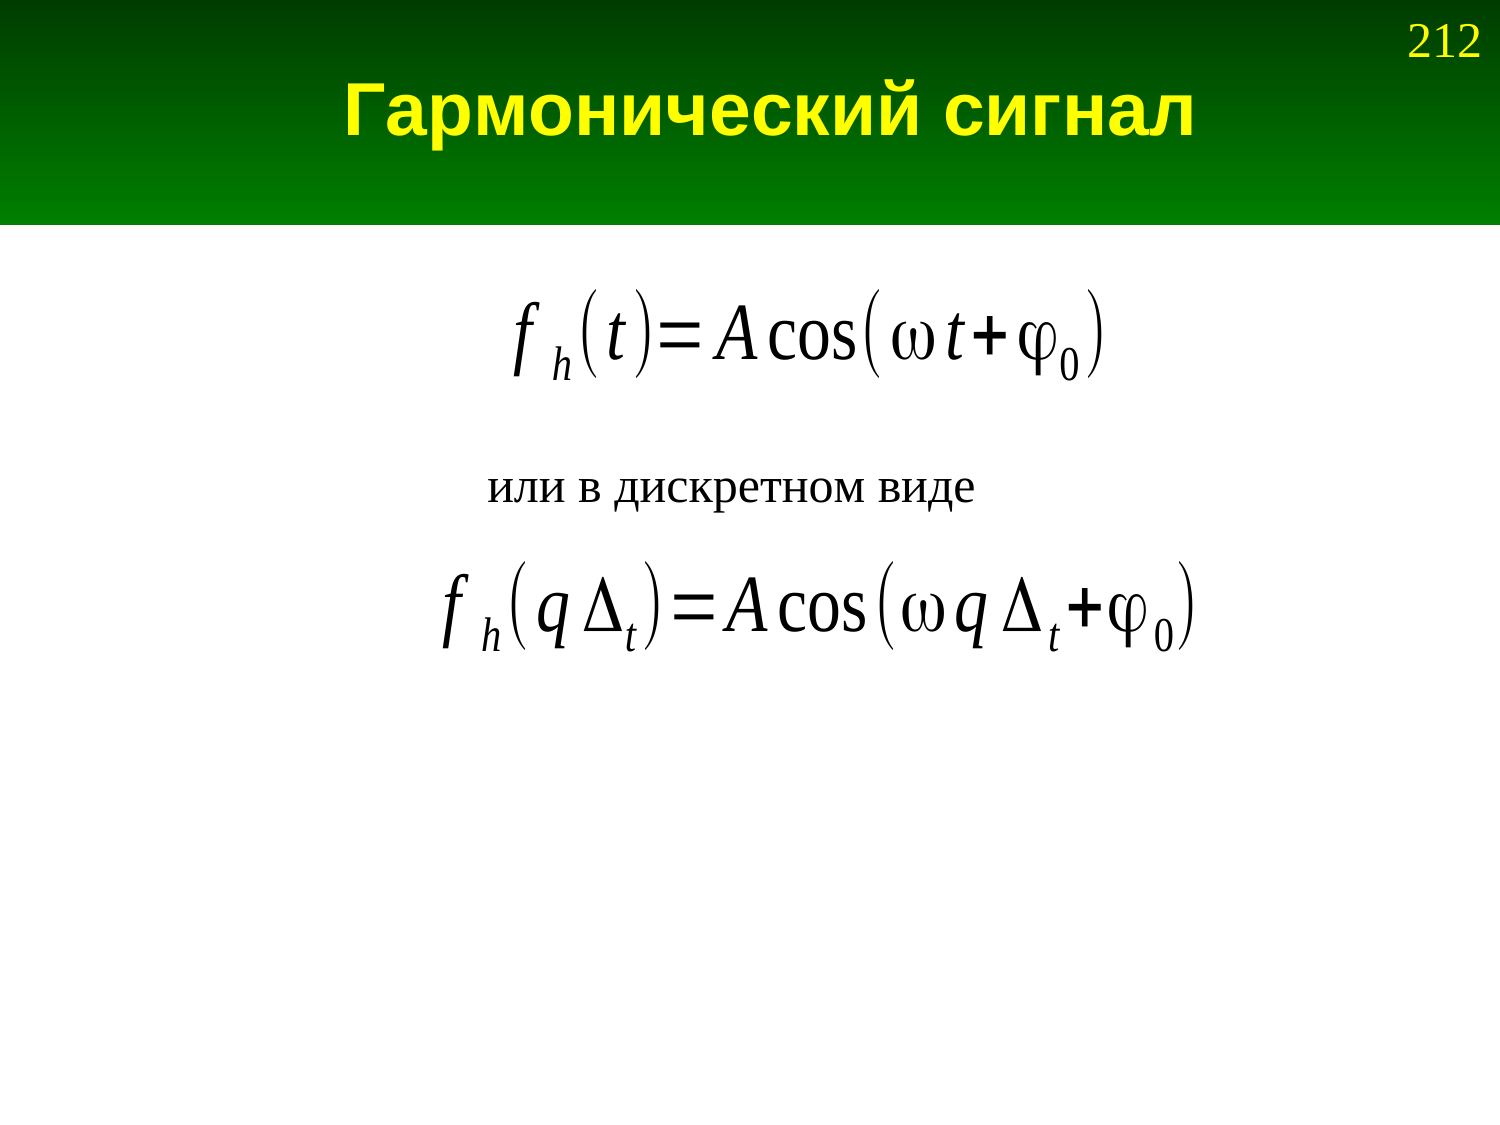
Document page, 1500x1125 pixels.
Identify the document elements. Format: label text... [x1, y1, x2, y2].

chart [484, 283, 1123, 389]
title Гармонический сигнал [100, 7, 1441, 204]
text_box или в дискретном виде [472, 444, 991, 520]
chart [413, 555, 1215, 661]
